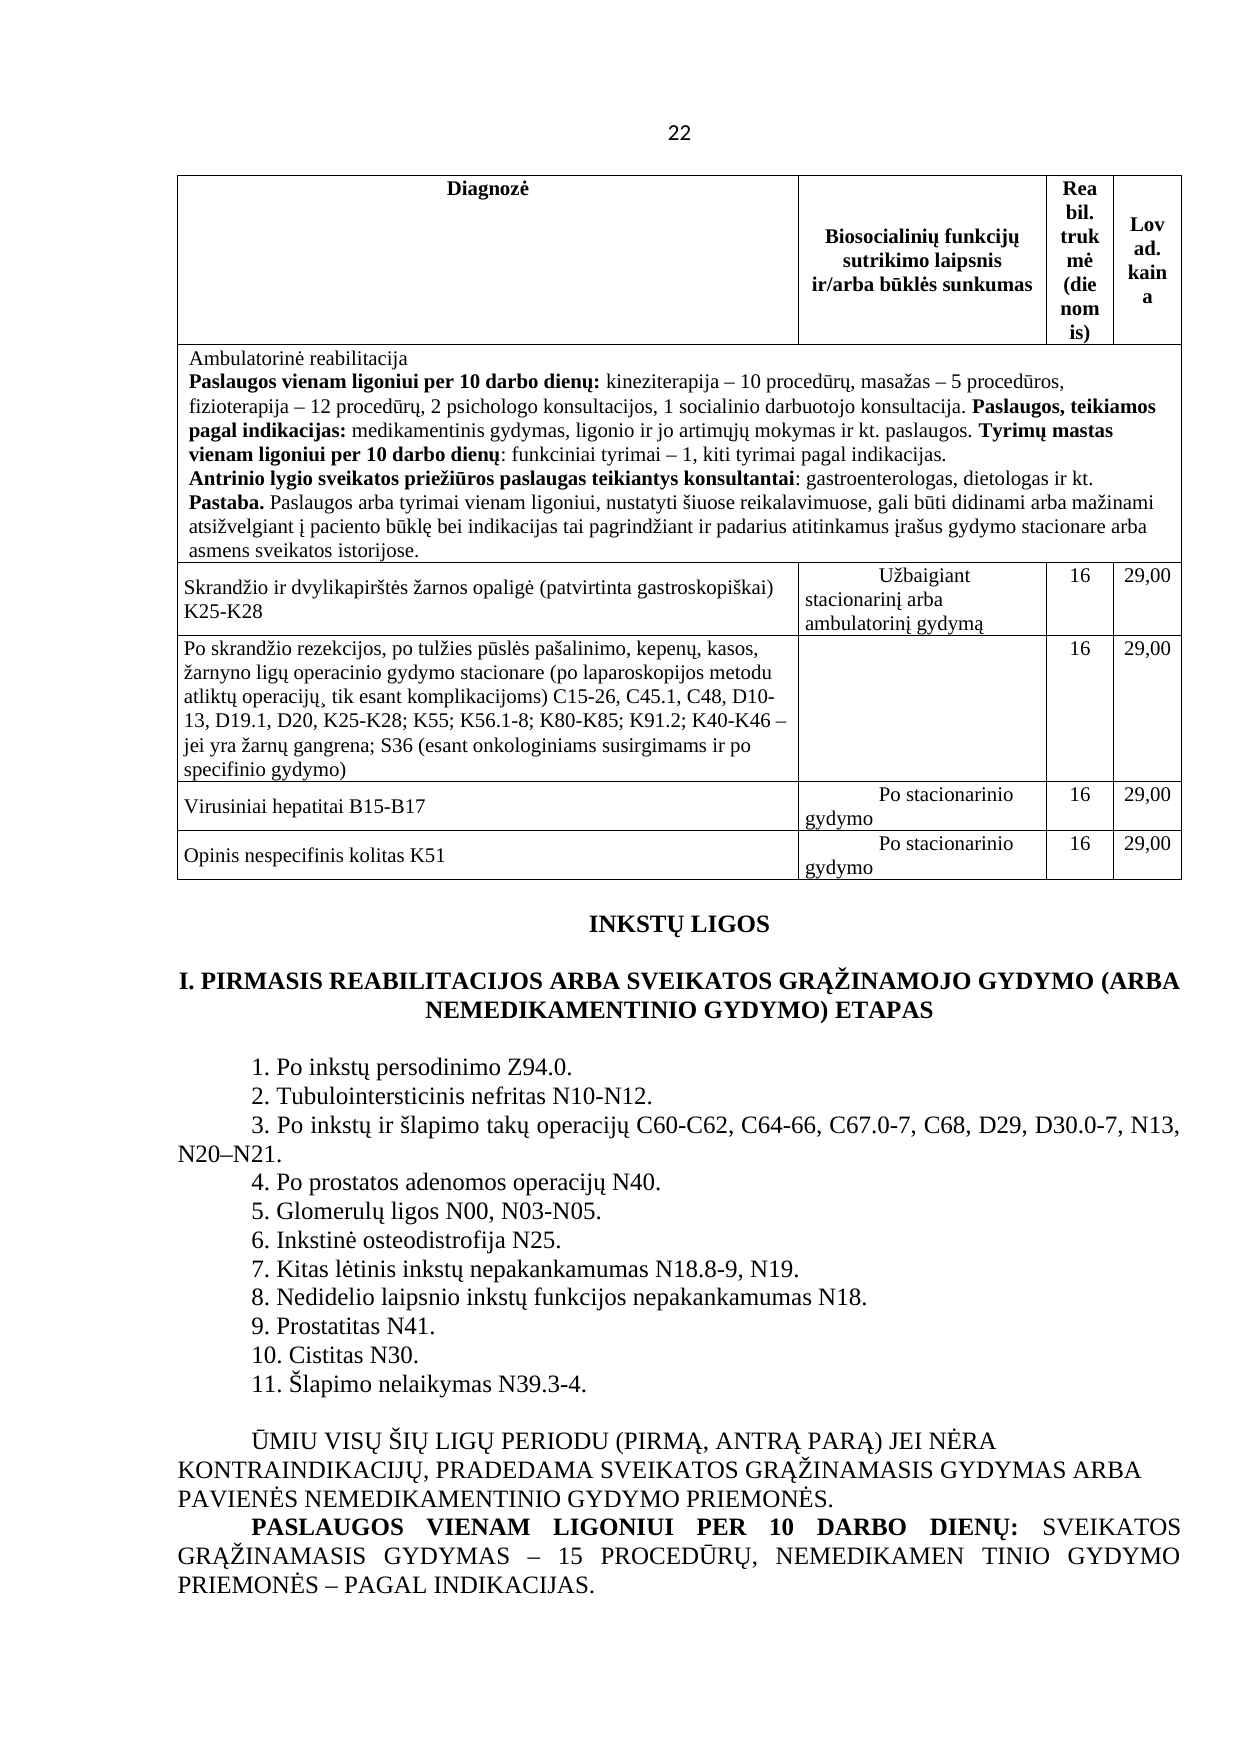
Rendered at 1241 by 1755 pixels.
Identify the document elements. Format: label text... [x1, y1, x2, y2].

text Ūmiu visų šių ligų periodu (pirmą, antrą parą) jei nėra kontraindikacijų, pradedama sveikatos grąžinamasis gydymas arba pavienės nemedikamentinio gydymo priemonės. [177, 1426, 1181, 1512]
table_cell 16 [1047, 636, 1113, 781]
text 8. Nedidelio laipsnio inkstų funkcijos nepakankamumas N18. [177, 1282, 1181, 1311]
text 3. Po inkstų ir šlapimo takų operacijų C60-C62, C64-66, C67.0-7, C68, D29, D30.0-7, N13, N20–N21. [177, 1110, 1181, 1167]
table_cell 29,00 [1114, 563, 1181, 635]
table_cell Skrandžio ir dvylikapirštės žarnos opaligė (patvirtinta gastroskopiškai) K25-K28 [178, 563, 798, 635]
table_header Lovad. kaina [1114, 176, 1181, 344]
text 1. Po inkstų persodinimo Z94.0. [177, 1052, 1181, 1081]
table_cell 29,00 [1114, 636, 1181, 781]
text INKSTŲ LIGOS [177, 909, 1181, 937]
table_cell Virusiniai hepatitai B15-B17 [178, 782, 798, 830]
text 11. Šlapimo nelaikymas N39.3-4. [177, 1369, 1181, 1397]
table_cell Opinis nespecifinis kolitas K51 [178, 831, 798, 879]
text 10. Cistitas N30. [177, 1340, 1181, 1369]
table_cell [799, 636, 1046, 781]
table_header Diagnozė [178, 176, 798, 344]
text 7. Kitas lėtinis inkstų nepakankamumas N18.8-9, N19. [177, 1254, 1181, 1282]
table_header Reabil. trukmė (dienomis) [1047, 176, 1113, 344]
text 2. Tubulointersticinis nefritas N10-N12. [177, 1081, 1181, 1110]
text 4. Po prostatos adenomos operacijų N40. [177, 1167, 1181, 1196]
table_cell Ambulatorinė reabilitacija Paslaugos vienam ligoniui per 10 darbo dienų: kineziterapija – 10 procedūrų, masažas – 5 procedūros, fizioterapija – 12 procedūrų, 2 psichologo konsultacijos, 1 socialinio darbuotojo konsultacija. Paslaugos, teikiamos pagal indikacijas: medikamentinis gydymas, ligonio ir jo artimųjų mokymas ir kt. paslaugos. Tyrimų mastas vienam ligoniui per 10 darbo dienų: funkciniai tyrimai – 1, kiti tyrimai pagal indikacijas. Antrinio lygio sveikatos priežiūros paslaugas teikiantys konsultantai: gastroenterologas, dietologas ir kt. Pastaba. Paslaugos arba tyrimai vienam ligoniui, nustatyti šiuose reikalavimuose, gali būti didinami arba mažinami atsižvelgiant į paciento būklę bei indikacijas tai pagrindžiant ir padarius atitinkamus įrašus gydymo stacionare arba asmens sveikatos istorijose. [178, 345, 1181, 562]
table_cell 16 [1047, 782, 1113, 830]
table_cell 29,00 [1114, 782, 1181, 830]
text 6. Inkstinė osteodistrofija N25. [177, 1225, 1181, 1254]
table_cell 16 [1047, 831, 1113, 879]
table_cell 16 [1047, 563, 1113, 635]
table_cell 29,00 [1114, 831, 1181, 879]
table_header Biosocialinių funkcijų sutrikimo laipsnis ir/arba būklės sunkumas [799, 176, 1046, 344]
text I. PIRMASIS REABILITACIJOS arba Sveikatos Grąžinamojo Gydymo (arba nemedikamentinio gydymo) ETAPAS [177, 966, 1181, 1024]
text 9. Prostatitas N41. [177, 1311, 1181, 1340]
text 5. Glomerulų ligos N00, N03-N05. [177, 1196, 1181, 1225]
text Paslaugos vienam ligoniui per 10 darbo dienų: sveikatos grąžinamasis gydymas – 15 procedūrų, nemedikamen tinio gydymo priemonės – pagal indikacijas. [177, 1512, 1181, 1599]
